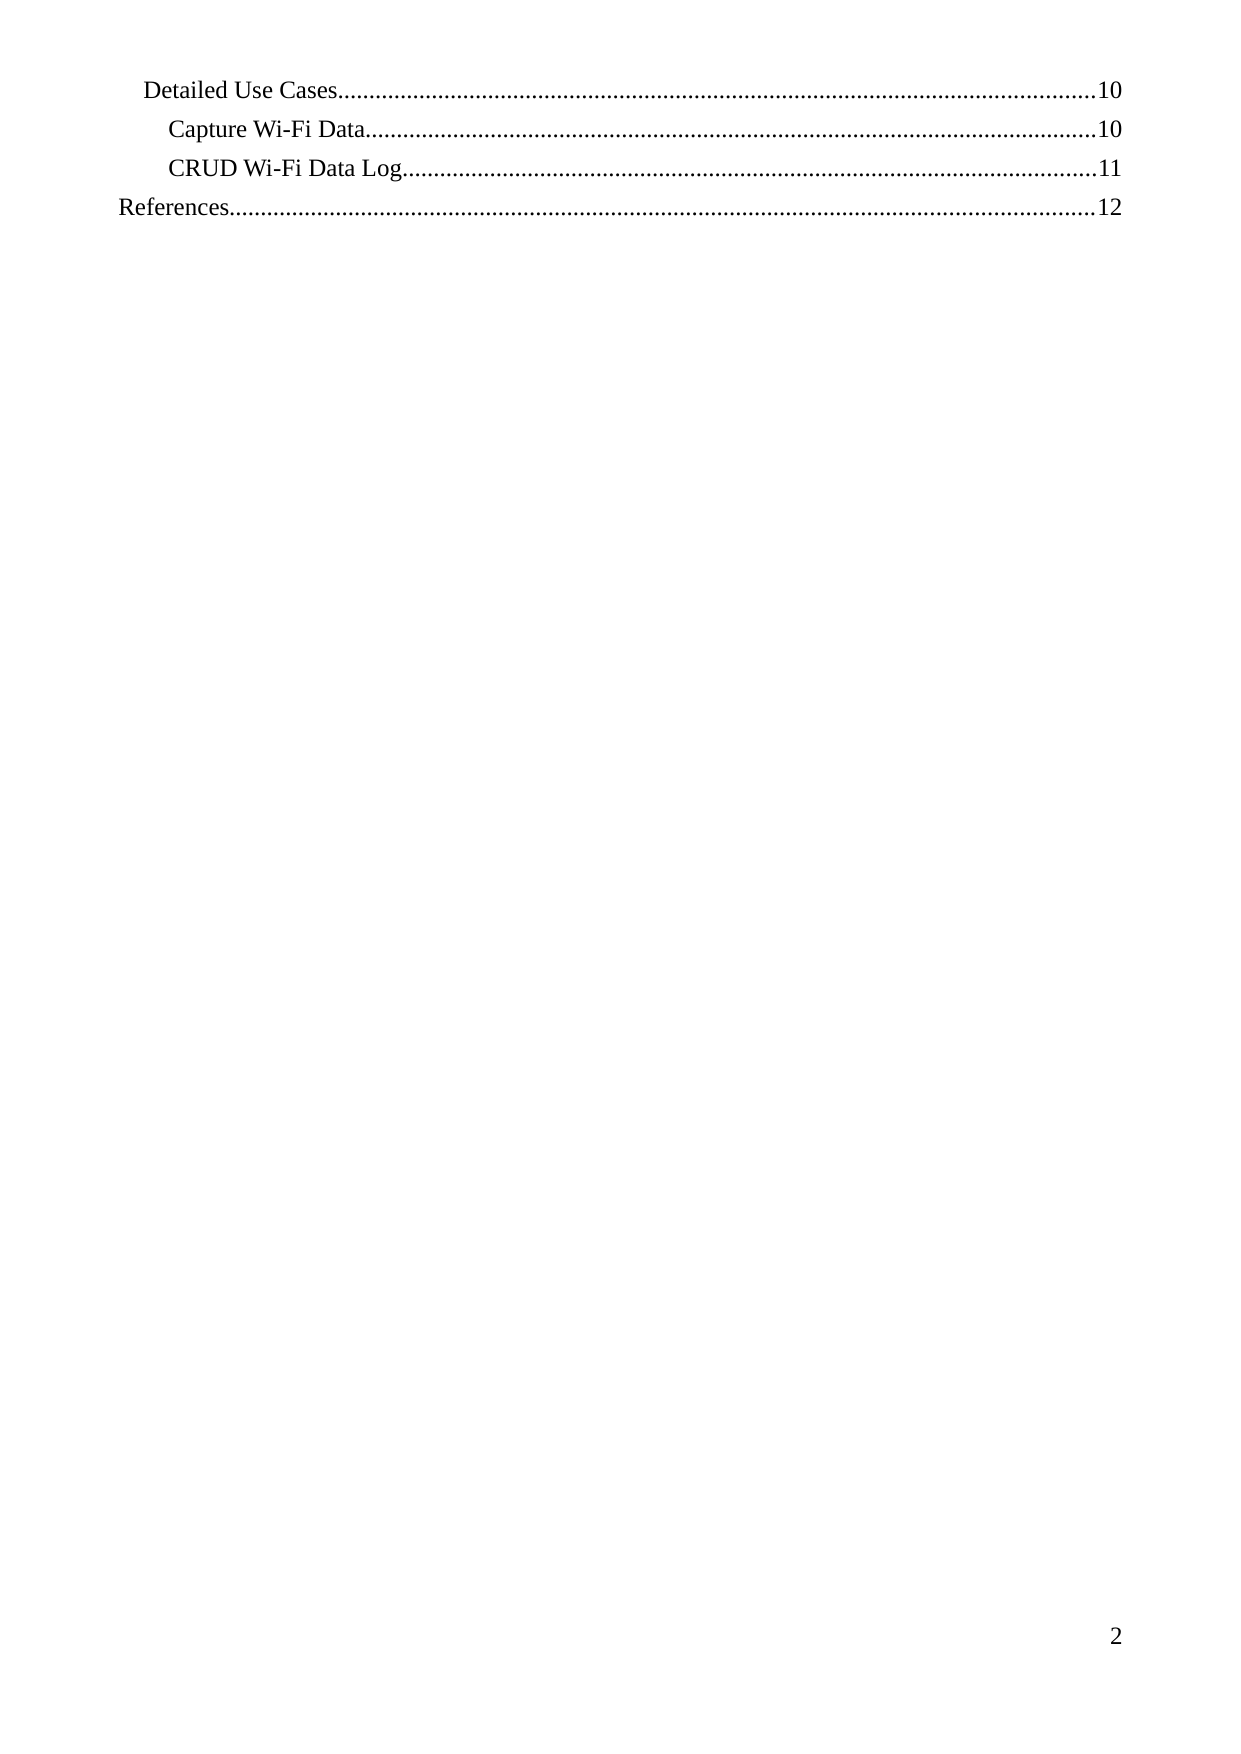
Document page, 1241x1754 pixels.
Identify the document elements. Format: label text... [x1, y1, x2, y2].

text Detailed Use Cases 10 [143, 75, 1122, 104]
text References 12 [118, 192, 1122, 221]
text CRUD Wi-Fi Data Log 11 [168, 153, 1122, 182]
text Capture Wi-Fi Data 10 [168, 114, 1122, 143]
